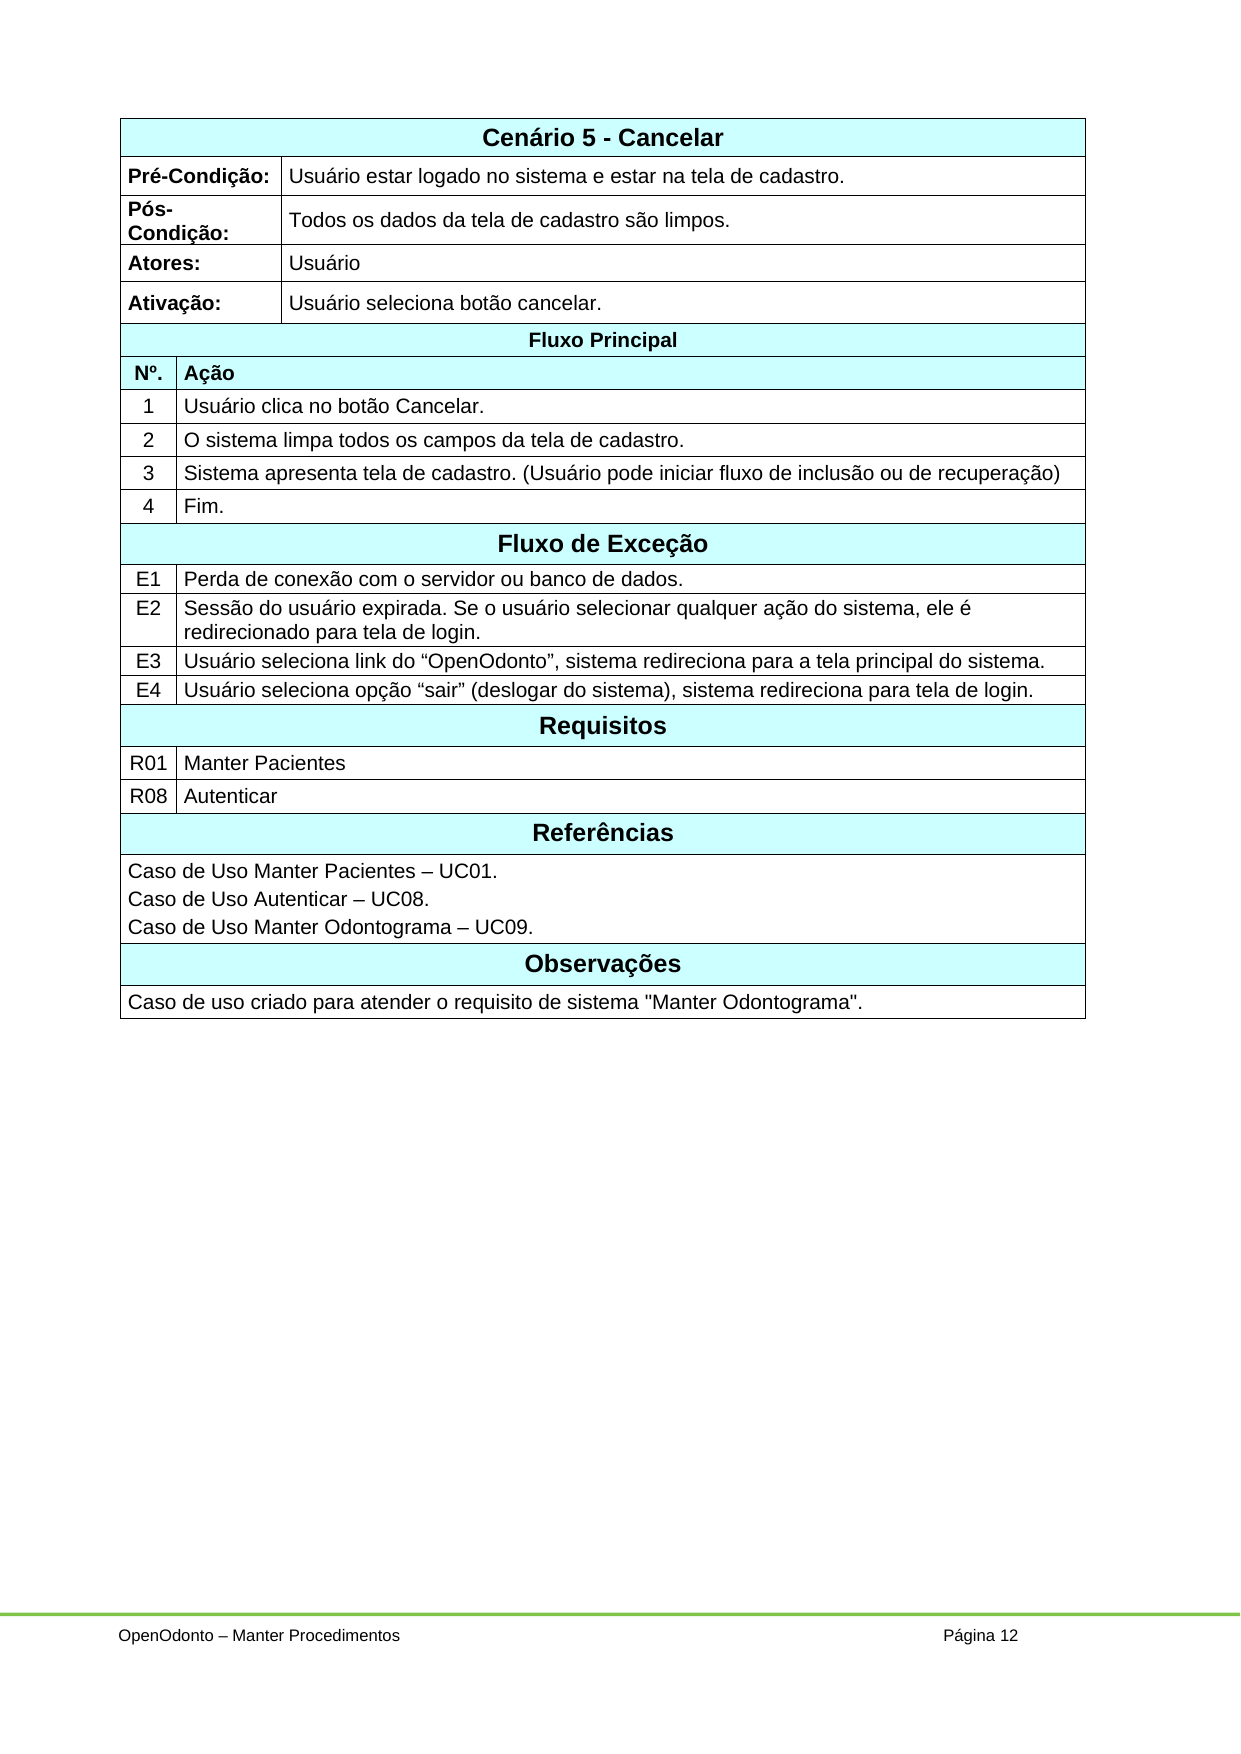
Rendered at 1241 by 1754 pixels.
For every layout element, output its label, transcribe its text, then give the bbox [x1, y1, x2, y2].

table_cell E1 [121, 565, 176, 593]
table_cell Usuário [282, 245, 1085, 281]
table_cell 4 [121, 490, 176, 522]
table_cell Fim. [177, 490, 1085, 522]
table_cell 1 [121, 390, 176, 422]
table_cell E3 [121, 647, 176, 675]
table_cell Sessão do usuário expirada. Se o usuário selecionar qualquer ação do sistema, ele é redirecionado para tela de login. [177, 594, 1085, 646]
table_cell E4 [121, 676, 176, 704]
table_cell 2 [121, 424, 176, 456]
table_cell Observações [121, 944, 1085, 985]
table_cell Fluxo de Exceção [121, 524, 1085, 564]
table_cell Usuário seleciona link do “OpenOdonto”, sistema redireciona para a tela principal do sistema. [177, 647, 1085, 675]
table_cell R01 [121, 747, 176, 779]
table_cell Usuário seleciona botão cancelar. [282, 282, 1085, 322]
table_cell Autenticar [177, 780, 1085, 812]
table_cell R08 [121, 780, 176, 812]
table_cell 3 [121, 457, 176, 489]
table_cell Cenário 5 - Cancelar [121, 119, 1085, 156]
table_cell Caso de Uso Manter Pacientes – UC01. Caso de Uso Autenticar – UC08. Caso de Uso Manter Odontograma – UC09. [121, 855, 1085, 943]
table_cell Ativação: [121, 282, 281, 322]
table_cell Nº. [121, 357, 176, 389]
table_cell Referências [121, 814, 1085, 854]
table_cell O sistema limpa todos os campos da tela de cadastro. [177, 424, 1085, 456]
table_cell Fluxo Principal [121, 324, 1085, 356]
table_cell Caso de uso criado para atender o requisito de sistema "Manter Odontograma". [121, 986, 1085, 1018]
table_cell Sistema apresenta tela de cadastro. (Usuário pode iniciar fluxo de inclusão ou de recuperação) [177, 457, 1085, 489]
table_cell Requisitos [121, 705, 1085, 746]
table_cell Usuário clica no botão Cancelar. [177, 390, 1085, 422]
table_cell E2 [121, 594, 176, 646]
table_cell Usuário estar logado no sistema e estar na tela de cadastro. [282, 157, 1085, 195]
table_cell Pós-Condição: [121, 196, 281, 244]
table_cell Perda de conexão com o servidor ou banco de dados. [177, 565, 1085, 593]
table_cell Manter Pacientes [177, 747, 1085, 779]
table_cell Atores: [121, 245, 281, 281]
table_cell Ação [177, 357, 1085, 389]
table_cell Pré-Condição: [121, 157, 281, 195]
table_cell Todos os dados da tela de cadastro são limpos. [282, 196, 1085, 244]
table_cell Usuário seleciona opção “sair” (deslogar do sistema), sistema redireciona para tela de login. [177, 676, 1085, 704]
